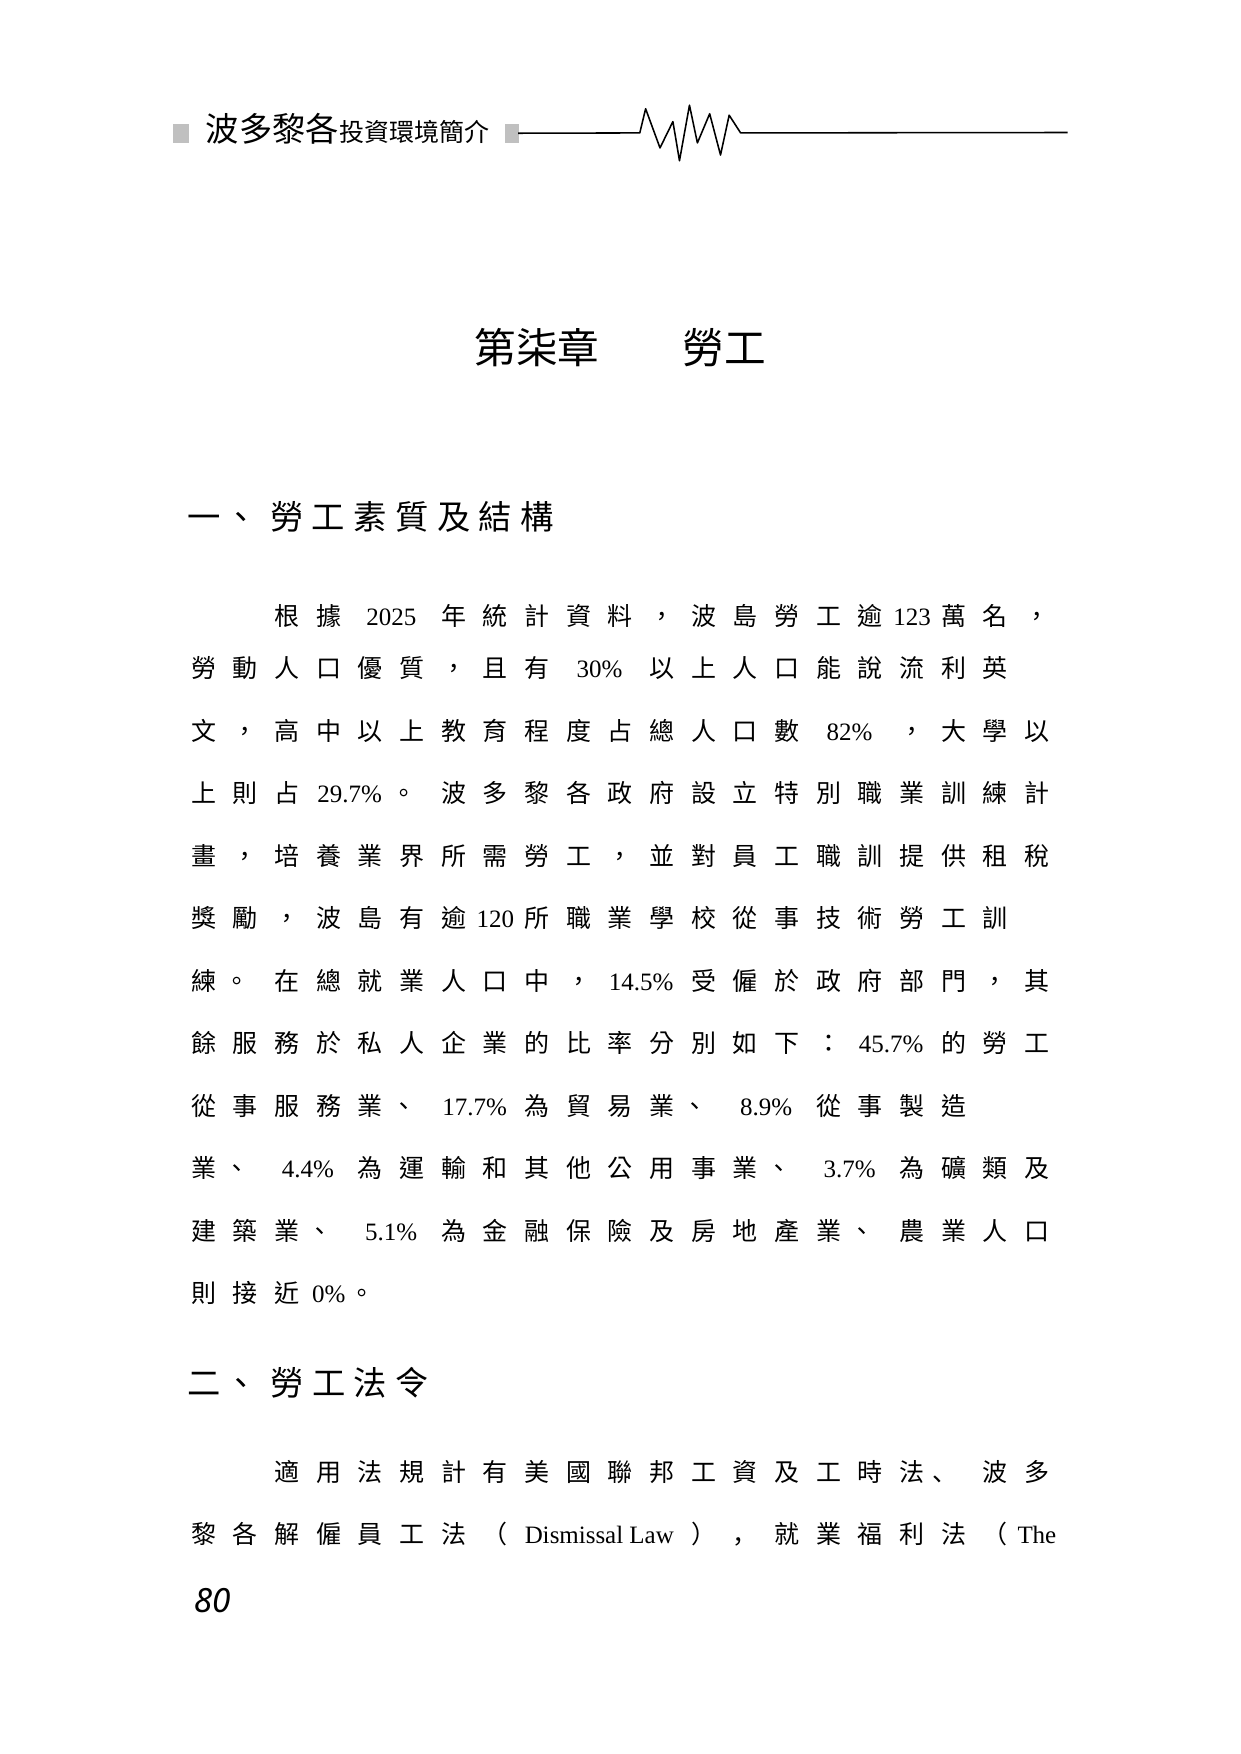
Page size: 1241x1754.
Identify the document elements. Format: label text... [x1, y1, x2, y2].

text 二、勞工法令 [183, 1339, 1058, 1402]
text 適用法規計有美國聯邦工資及工時法、波多黎各解僱員工法（Dismissal Law），就業福利法（The [183, 1429, 1058, 1554]
text 根據2025年統計資料，波島勞工逾123萬名，勞動人口優質，且有30%以上人口能說流利英文，高中以上教育程度占總人口數82%，大學以上則占29.7%。波多黎各政府設立特別職業訓練計畫，培養業界所需勞工，並對員工職訓提供租稅獎勵，波島有逾120所職業學校從事技術勞工訓練。在總就業人口中，14.5%受僱於政府部門，其餘服務於私人企業的比率分別如下：45.7%的勞工從事服務業、17.7%為貿易業、8.9%從事製造業、4.4%為運輸和其他公用事業、3.7%為礦類及建築業、5.1%為金融保險及房地產業、農業人口則接近0%。 [183, 563, 1058, 1313]
text 第柒章 勞工 [183, 304, 1058, 366]
text 一、勞工素質及結構 [183, 473, 1058, 536]
